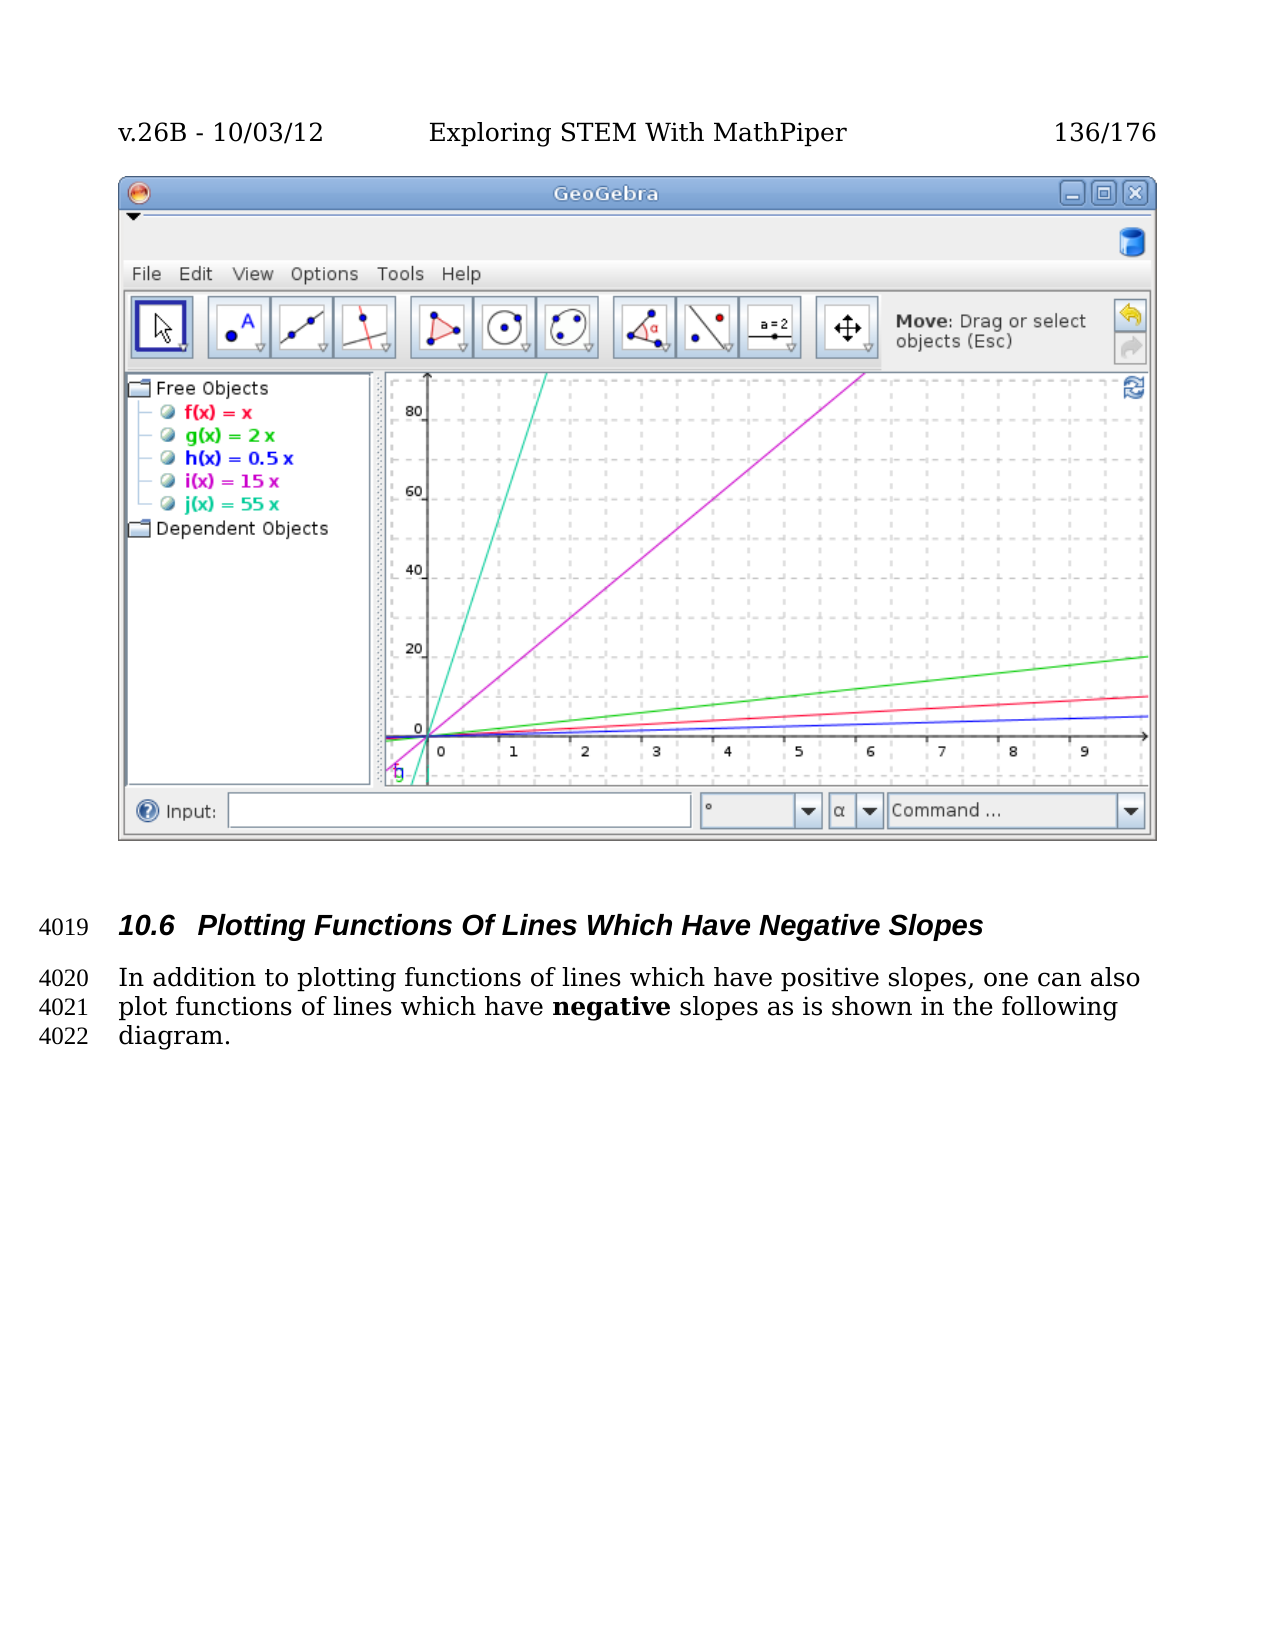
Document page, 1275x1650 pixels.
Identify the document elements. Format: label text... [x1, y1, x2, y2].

subtitle Plotting Functions Of Lines Which Have Negative Slopes [118, 908, 1157, 942]
text In addition to plotting functions of lines which have positive slopes, one can also plot functions of lines which have negative slopes as is shown in the following diagram. [118, 963, 1157, 1051]
picture [118, 176, 1157, 841]
